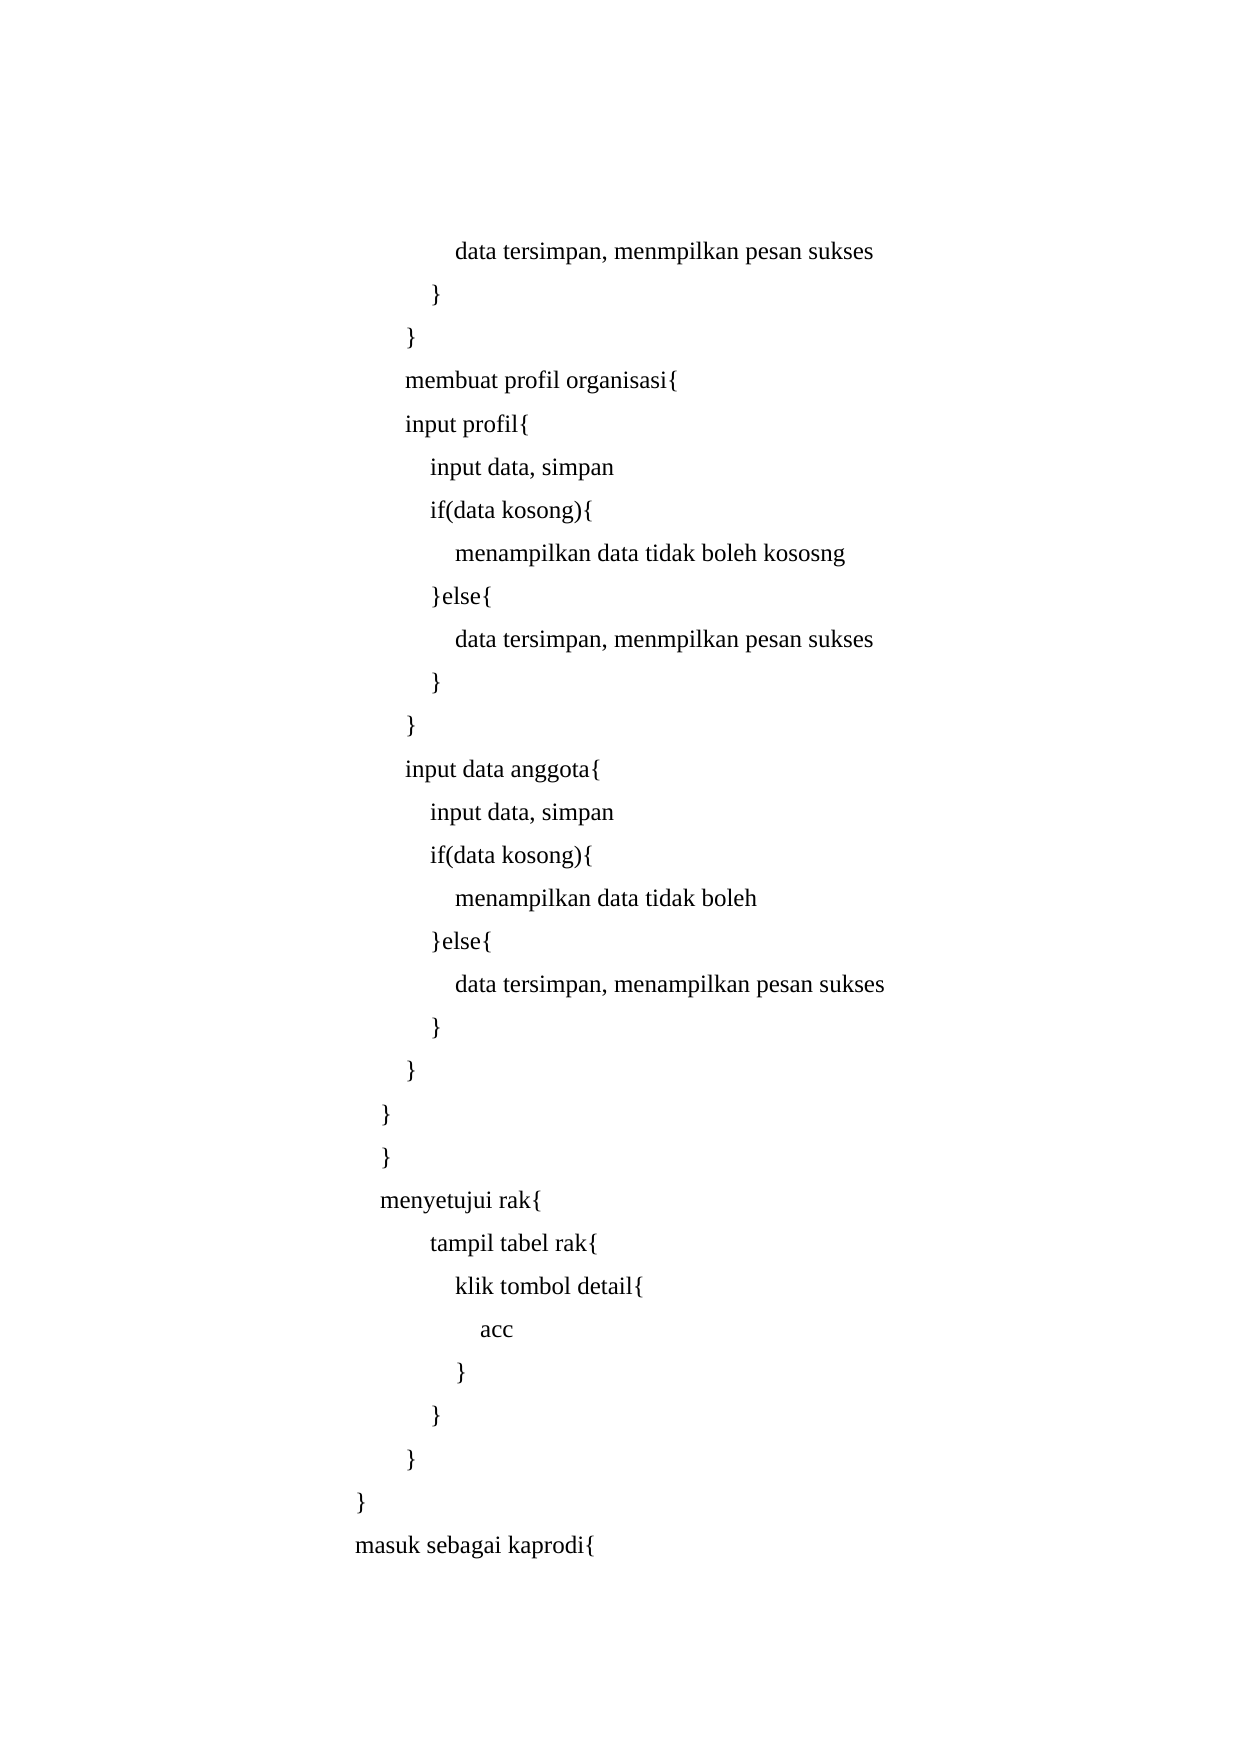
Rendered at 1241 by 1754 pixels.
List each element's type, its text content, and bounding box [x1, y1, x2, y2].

text input data, simpan [330, 452, 1063, 481]
text data tersimpan, menmpilkan pesan sukses [330, 624, 1063, 653]
text if(data kosong){ [330, 840, 1063, 869]
text tampil tabel rak{ [330, 1228, 1063, 1257]
text menampilkan data tidak boleh kososng [330, 538, 1063, 567]
text data tersimpan, menmpilkan pesan sukses [330, 236, 1063, 265]
text } [330, 1056, 1063, 1084]
text acc [330, 1314, 1063, 1343]
text } [330, 1142, 1063, 1171]
text menyetujui rak{ [330, 1185, 1063, 1214]
text } [330, 1487, 1063, 1516]
text if(data kosong){ [330, 495, 1063, 524]
text membuat profil organisasi{ [330, 366, 1063, 394]
text } [330, 1357, 1063, 1386]
text } [330, 279, 1063, 308]
text } [330, 711, 1063, 739]
text input data anggota{ [330, 754, 1063, 782]
text menampilkan data tidak boleh [330, 883, 1063, 912]
text }else{ [330, 581, 1063, 610]
text data tersimpan, menampilkan pesan sukses [330, 969, 1063, 998]
text } [330, 1401, 1063, 1429]
text }else{ [330, 926, 1063, 955]
text } [330, 1099, 1063, 1127]
text input profil{ [330, 409, 1063, 437]
text klik tombol detail{ [330, 1271, 1063, 1300]
text } [330, 1012, 1063, 1041]
text } [330, 1444, 1063, 1472]
text masuk sebagai kaprodi{ [330, 1530, 1063, 1559]
text input data, simpan [330, 797, 1063, 826]
text } [330, 322, 1063, 351]
text } [330, 667, 1063, 696]
